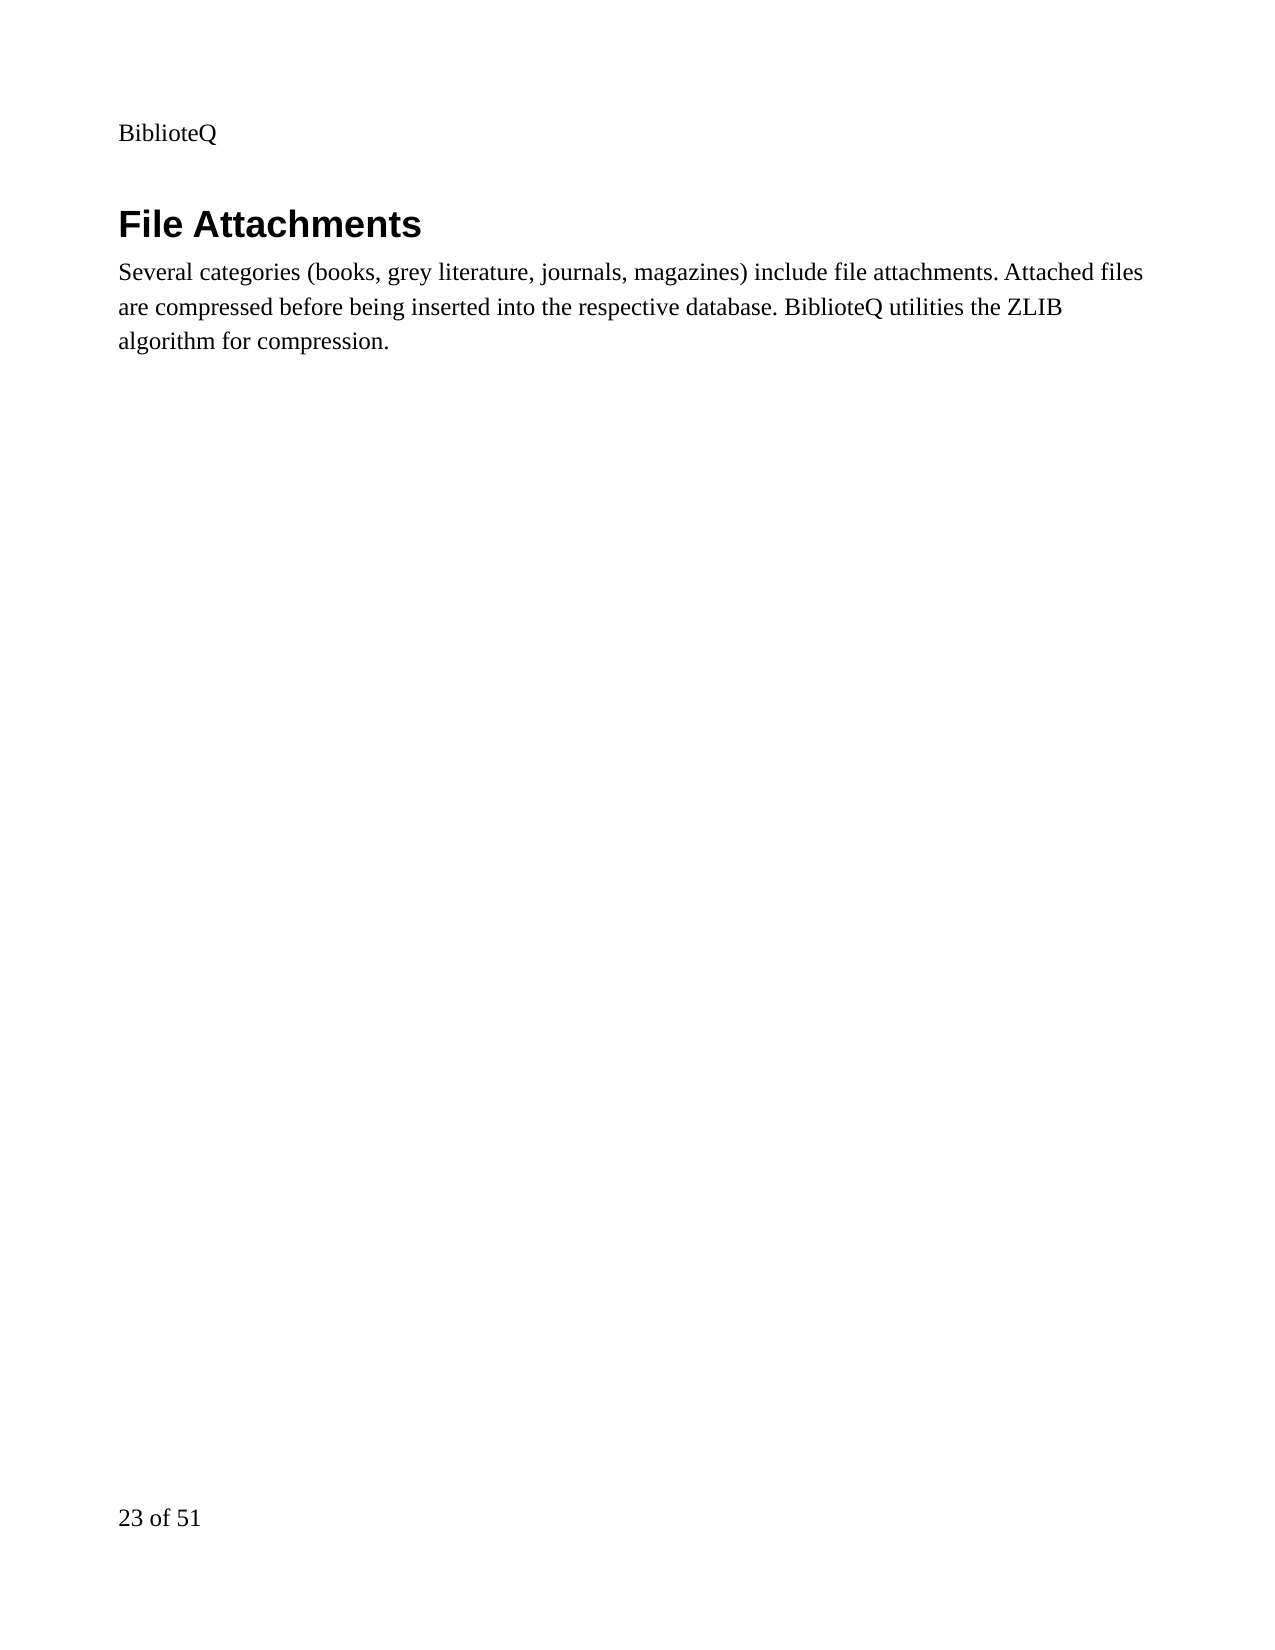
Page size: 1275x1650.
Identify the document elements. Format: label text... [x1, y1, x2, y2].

text Several categories (books, grey literature, journals, magazines) include file attachments. Attached files are compressed before being inserted into the respective database. BiblioteQ utilities the ZLIB algorithm for compression. [118, 257, 1157, 355]
subtitle File Attachments [118, 201, 1157, 245]
